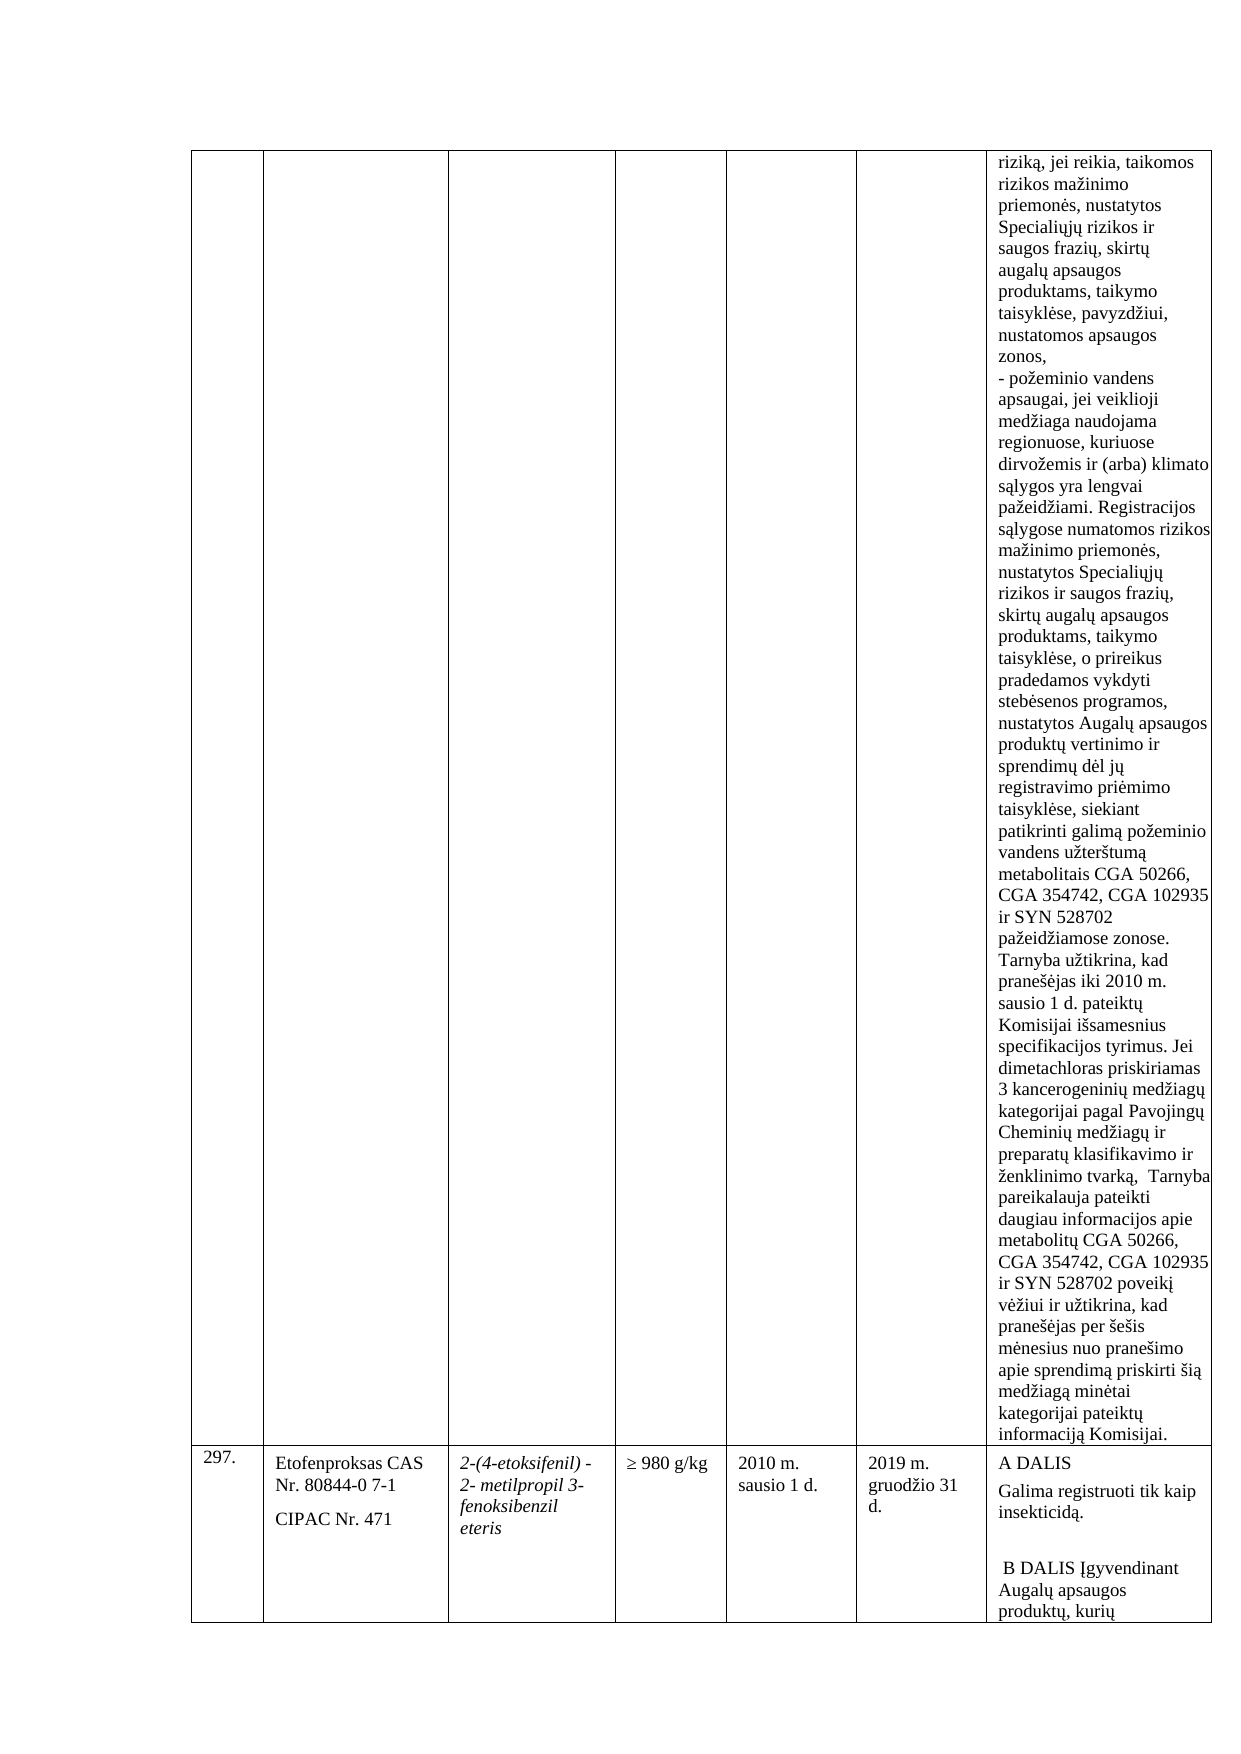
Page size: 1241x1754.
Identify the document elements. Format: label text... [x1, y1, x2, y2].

table_cell [857, 151, 986, 1445]
table_cell Etofenproksas CAS Nr. 80844-0 7-1 CIPAC Nr. 471 [264, 1446, 448, 1622]
table_cell [187, 1445, 191, 1622]
table_cell [449, 151, 615, 1445]
table_cell [192, 151, 263, 1445]
table_cell [187, 150, 191, 1445]
table_cell A DALIS Galima registruoti tik kaip insekticidą. B DALIS Įgyvendinant Augalų apsaugos produktų, kurių [987, 1446, 1211, 1622]
table_cell [264, 151, 448, 1445]
table_cell 2-(4-etoksifenil) -2- metilpropil 3- fenoksibenzil eteris [449, 1446, 615, 1622]
table_cell ≥ 980 g/kg [616, 1446, 726, 1622]
table_cell [727, 151, 856, 1445]
table_cell 2010 m. sausio 1 d. [727, 1446, 856, 1622]
table_cell 297. [192, 1446, 263, 1622]
table_cell riziką, jei reikia, taikomos rizikos mažinimo priemonės, nustatytos Specialiųjų rizikos ir saugos frazių, skirtų augalų apsaugos produktams, taikymo taisyklėse, pavyzdžiui, nustatomos apsaugos zonos, - požeminio vandens apsaugai, jei veiklioji medžiaga naudojama regionuose, kuriuose dirvožemis ir (arba) klimato sąlygos yra lengvai pažeidžiami. Registracijos sąlygose numatomos rizikos mažinimo priemonės, nustatytos Specialiųjų rizikos ir saugos frazių, skirtų augalų apsaugos produktams, taikymo taisyklėse, o prireikus pradedamos vykdyti stebėsenos programos, nustatytos Augalų apsaugos produktų vertinimo ir sprendimų dėl jų registravimo priėmimo taisyklėse, siekiant patikrinti galimą požeminio vandens užterštumą metabolitais CGA 50266, CGA 354742, CGA 102935 ir SYN 528702 pažeidžiamose zonose. Tarnyba užtikrina, kad pranešėjas iki 2010 m. sausio 1 d. pateiktų Komisijai išsamesnius specifikacijos tyrimus. Jei dimetachloras priskiriamas 3 kancerogeninių medžiagų kategorijai pagal Pavojingų Cheminių medžiagų ir preparatų klasifikavimo ir ženklinimo tvarką, Tarnyba pareikalauja pateikti daugiau informacijos apie metabolitų CGA 50266, CGA 354742, CGA 102935 ir SYN 528702 poveikį vėžiui ir užtikrina, kad pranešėjas per šešis mėnesius nuo pranešimo apie sprendimą priskirti šią medžiagą minėtai kategorijai pateiktų informaciją Komisijai. [987, 151, 1211, 1445]
table_cell [616, 151, 726, 1445]
table_cell 2019 m. gruodžio 31 d. [857, 1446, 986, 1622]
